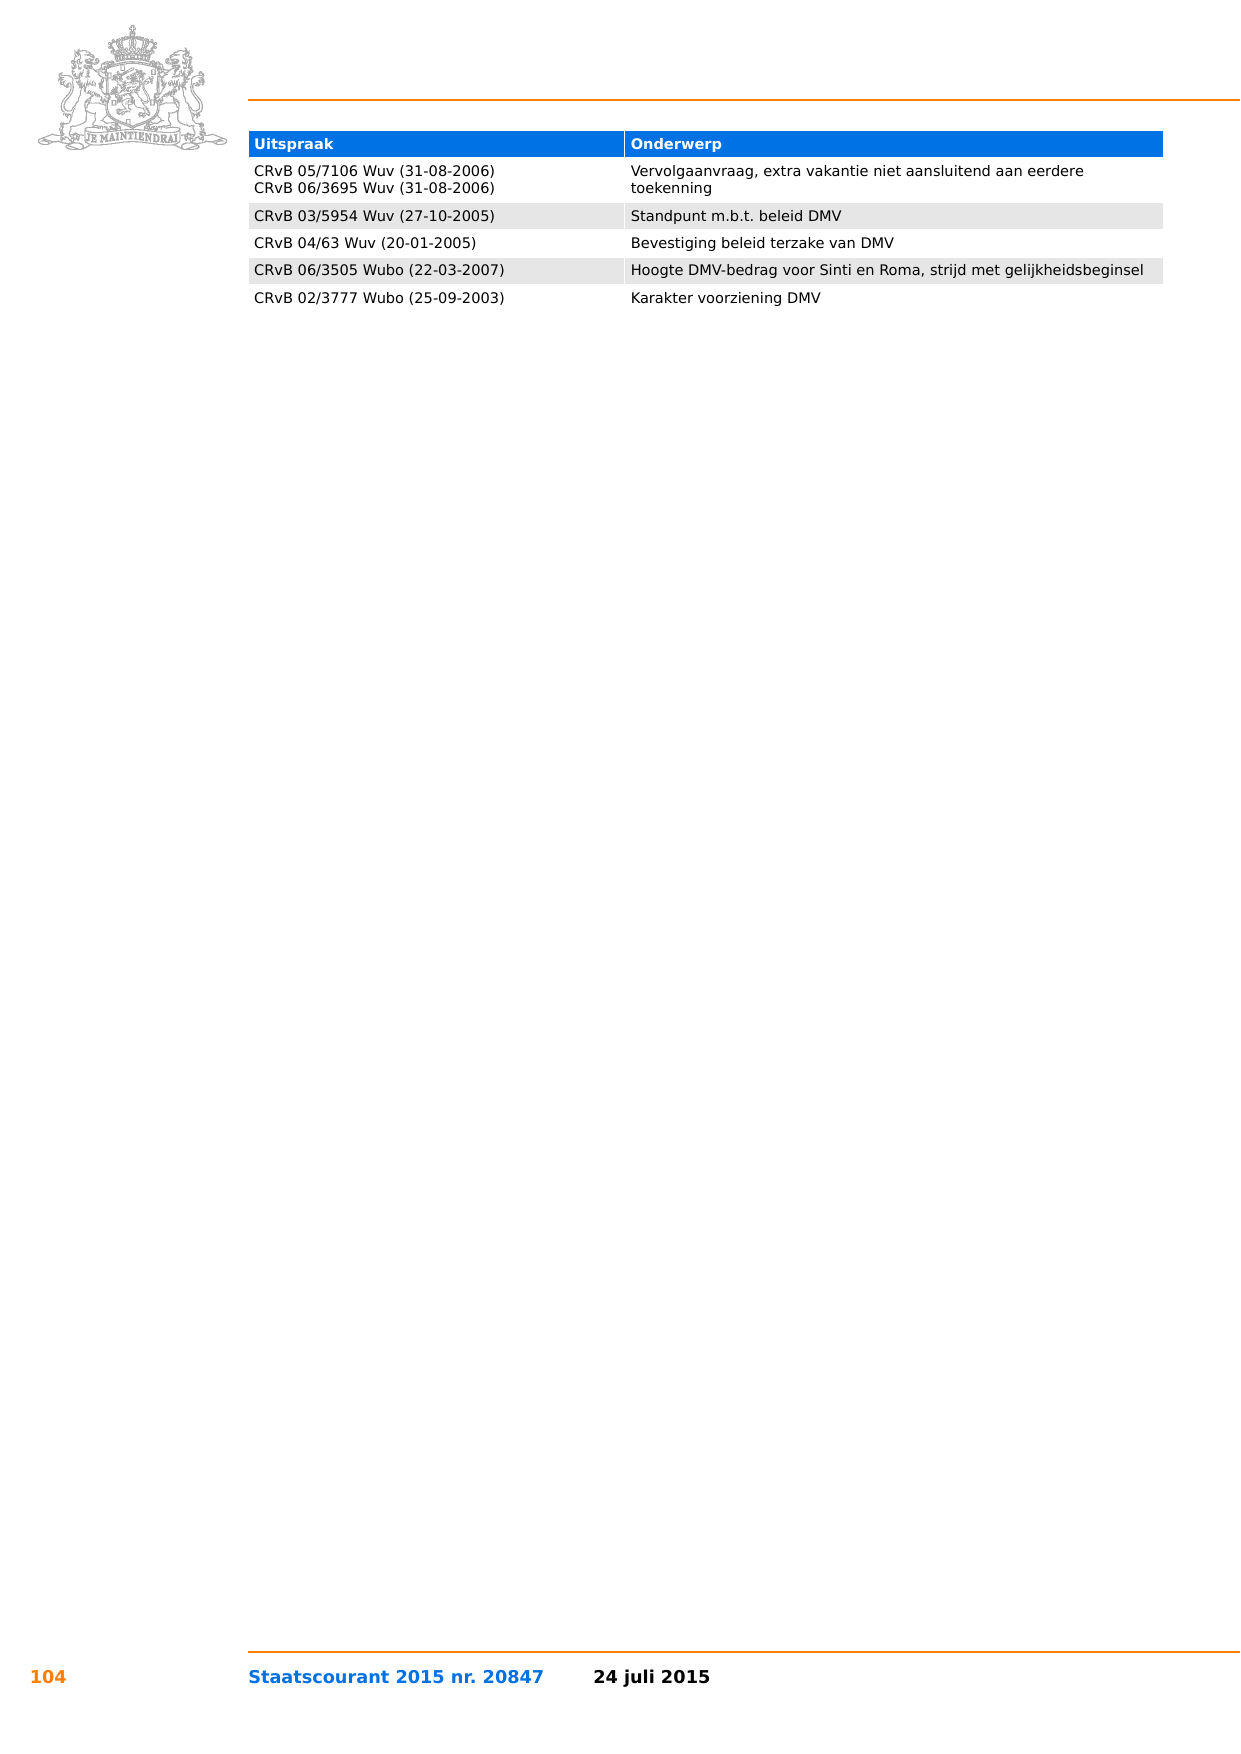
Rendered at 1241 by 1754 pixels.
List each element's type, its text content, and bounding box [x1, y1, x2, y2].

table_header Onderwerp [625, 131, 1163, 157]
table_cell CRvB 06/3505 Wubo (22-03-2007) [249, 258, 624, 284]
table_cell Standpunt m.b.t. beleid DMV [625, 203, 1163, 229]
table_cell Hoogte DMV-bedrag voor Sinti en Roma, strijd met gelijkheidsbeginsel [625, 258, 1163, 284]
table_cell CRvB 03/5954 Wuv (27-10-2005) [249, 203, 624, 229]
table_cell CRvB 04/63 Wuv (20-01-2005) [249, 230, 624, 256]
table_cell CRvB 02/3777 Wubo (25-09-2003) [249, 285, 624, 311]
table_header Uitspraak [249, 131, 624, 157]
table_cell Karakter voorziening DMV [625, 285, 1163, 311]
table_cell CRvB 05/7106 Wuv (31-08-2006) CRvB 06/3695 Wuv (31-08-2006) [249, 158, 624, 202]
table_cell Bevestiging beleid terzake van DMV [625, 230, 1163, 256]
picture [38, 25, 227, 150]
table_cell Vervolgaanvraag, extra vakantie niet aansluitend aan eerdere toekenning [625, 158, 1163, 202]
